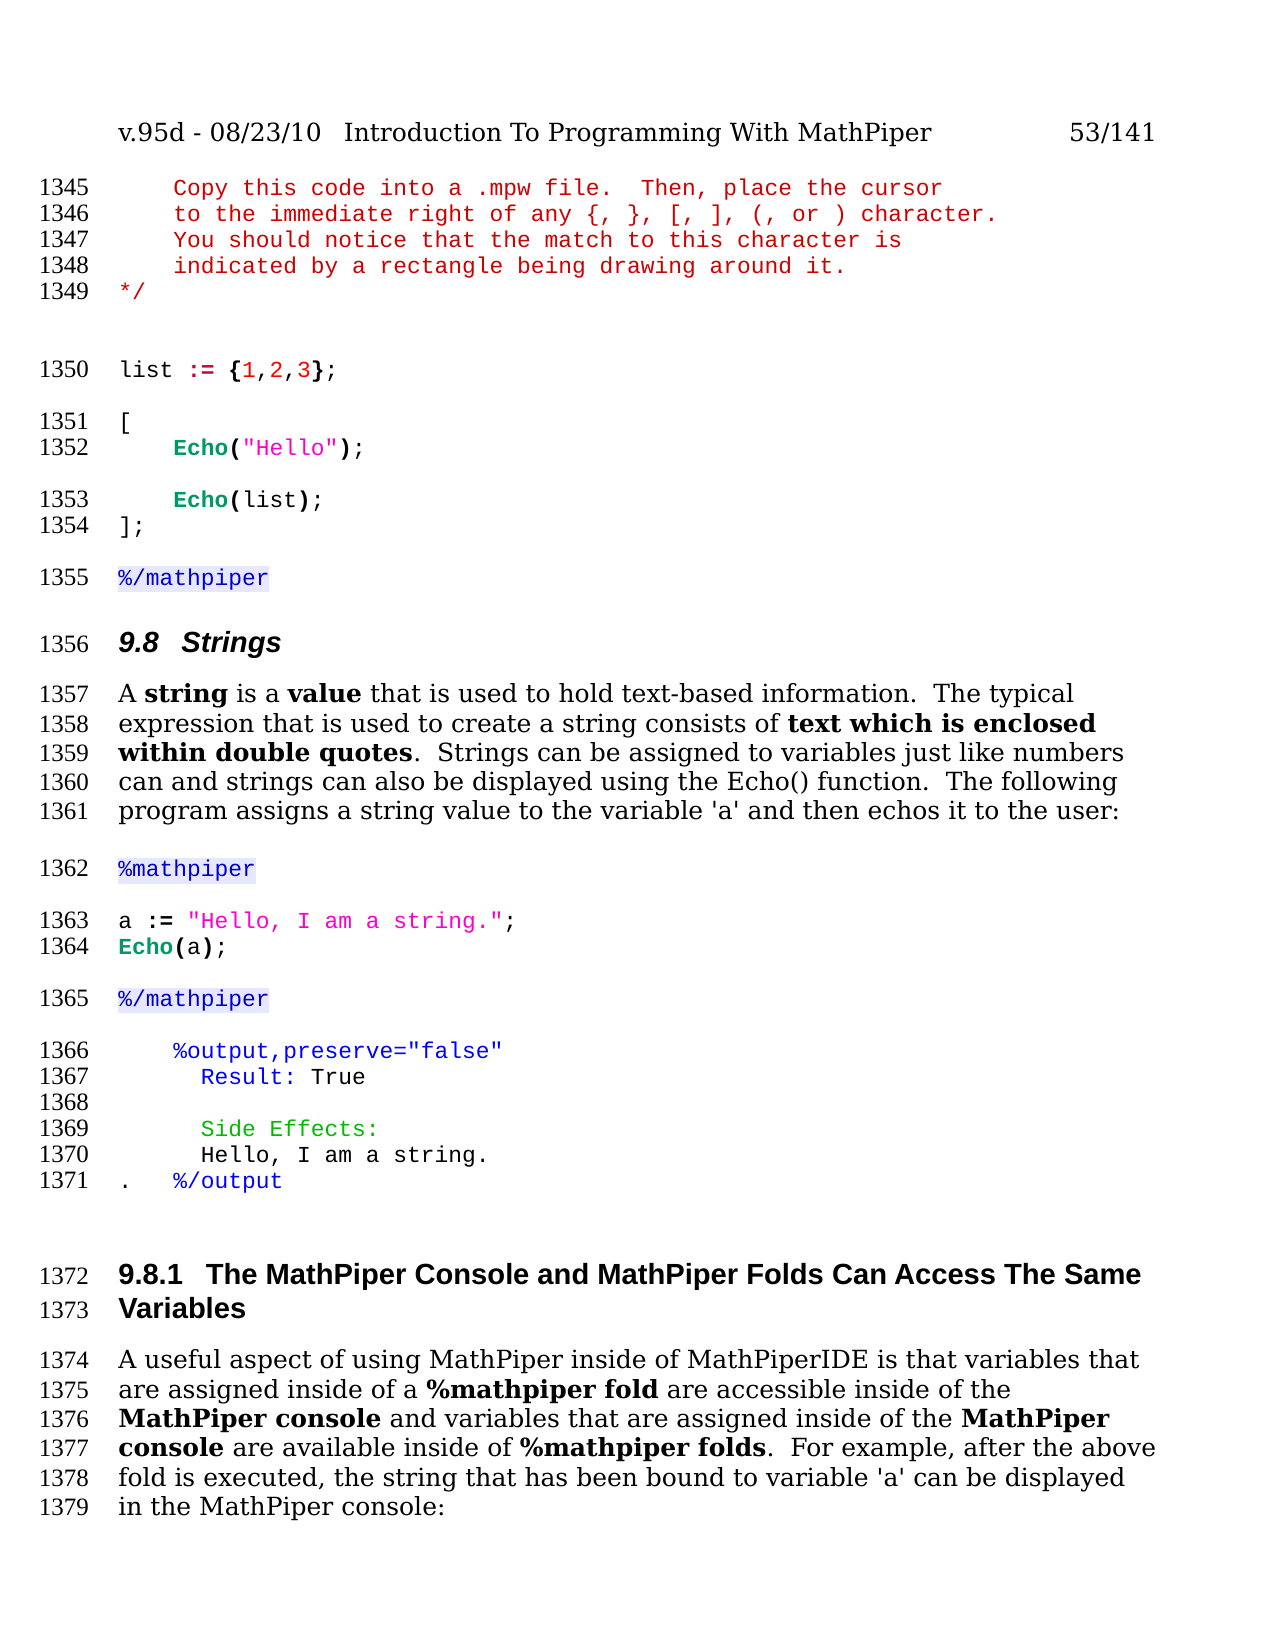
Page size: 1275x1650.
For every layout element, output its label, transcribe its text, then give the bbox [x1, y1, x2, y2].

text indicated by a rectangle being drawing around it. [118, 254, 1157, 281]
text Echo(a); [118, 936, 1157, 961]
text %/mathpiper [118, 566, 1157, 592]
text Side Effects: [118, 1117, 1157, 1143]
text [ [118, 410, 1157, 436]
text A string is a value that is used to hold text-based information. The typical expression that is used to create a string consists of text which is enclosed within double quotes. Strings can be assigned to variables just like numbers can and strings can also be displayed using the Echo() function. The following program assigns a string value to the variable 'a' and then echos it to the user: [118, 679, 1157, 826]
text %mathpiper [118, 858, 1157, 884]
text */ [118, 281, 1157, 306]
subtitle The MathPiper Console and MathPiper Folds Can Access The Same Variables [118, 1257, 1157, 1324]
text Result: True [118, 1065, 1157, 1091]
text You should notice that the match to this character is [118, 229, 1157, 254]
text a := "Hello, I am a string."; [118, 909, 1157, 936]
text Hello, I am a string. [118, 1143, 1157, 1169]
text A useful aspect of using MathPiper inside of MathPiperIDE is that variables that are assigned inside of a %mathpiper fold are accessible inside of the MathPiper console and variables that are assigned inside of the MathPiper console are available inside of %mathpiper folds. For example, after the above fold is executed, the string that has been bound to variable 'a' can be displayed in the MathPiper console: [118, 1345, 1157, 1521]
text %/mathpiper [118, 987, 1157, 1013]
text Echo("Hello"); [118, 436, 1157, 462]
subtitle Strings [118, 625, 1157, 658]
text . %/output [118, 1169, 1157, 1195]
text Echo(list); [118, 488, 1157, 514]
text list := {1,2,3}; [118, 358, 1157, 384]
text %output,preserve="false" [118, 1039, 1157, 1065]
text to the immediate right of any {, }, [, ], (, or ) character. [118, 203, 1157, 229]
text ]; [118, 514, 1157, 540]
text Copy this code into a .mpw file. Then, place the cursor [118, 177, 1157, 203]
